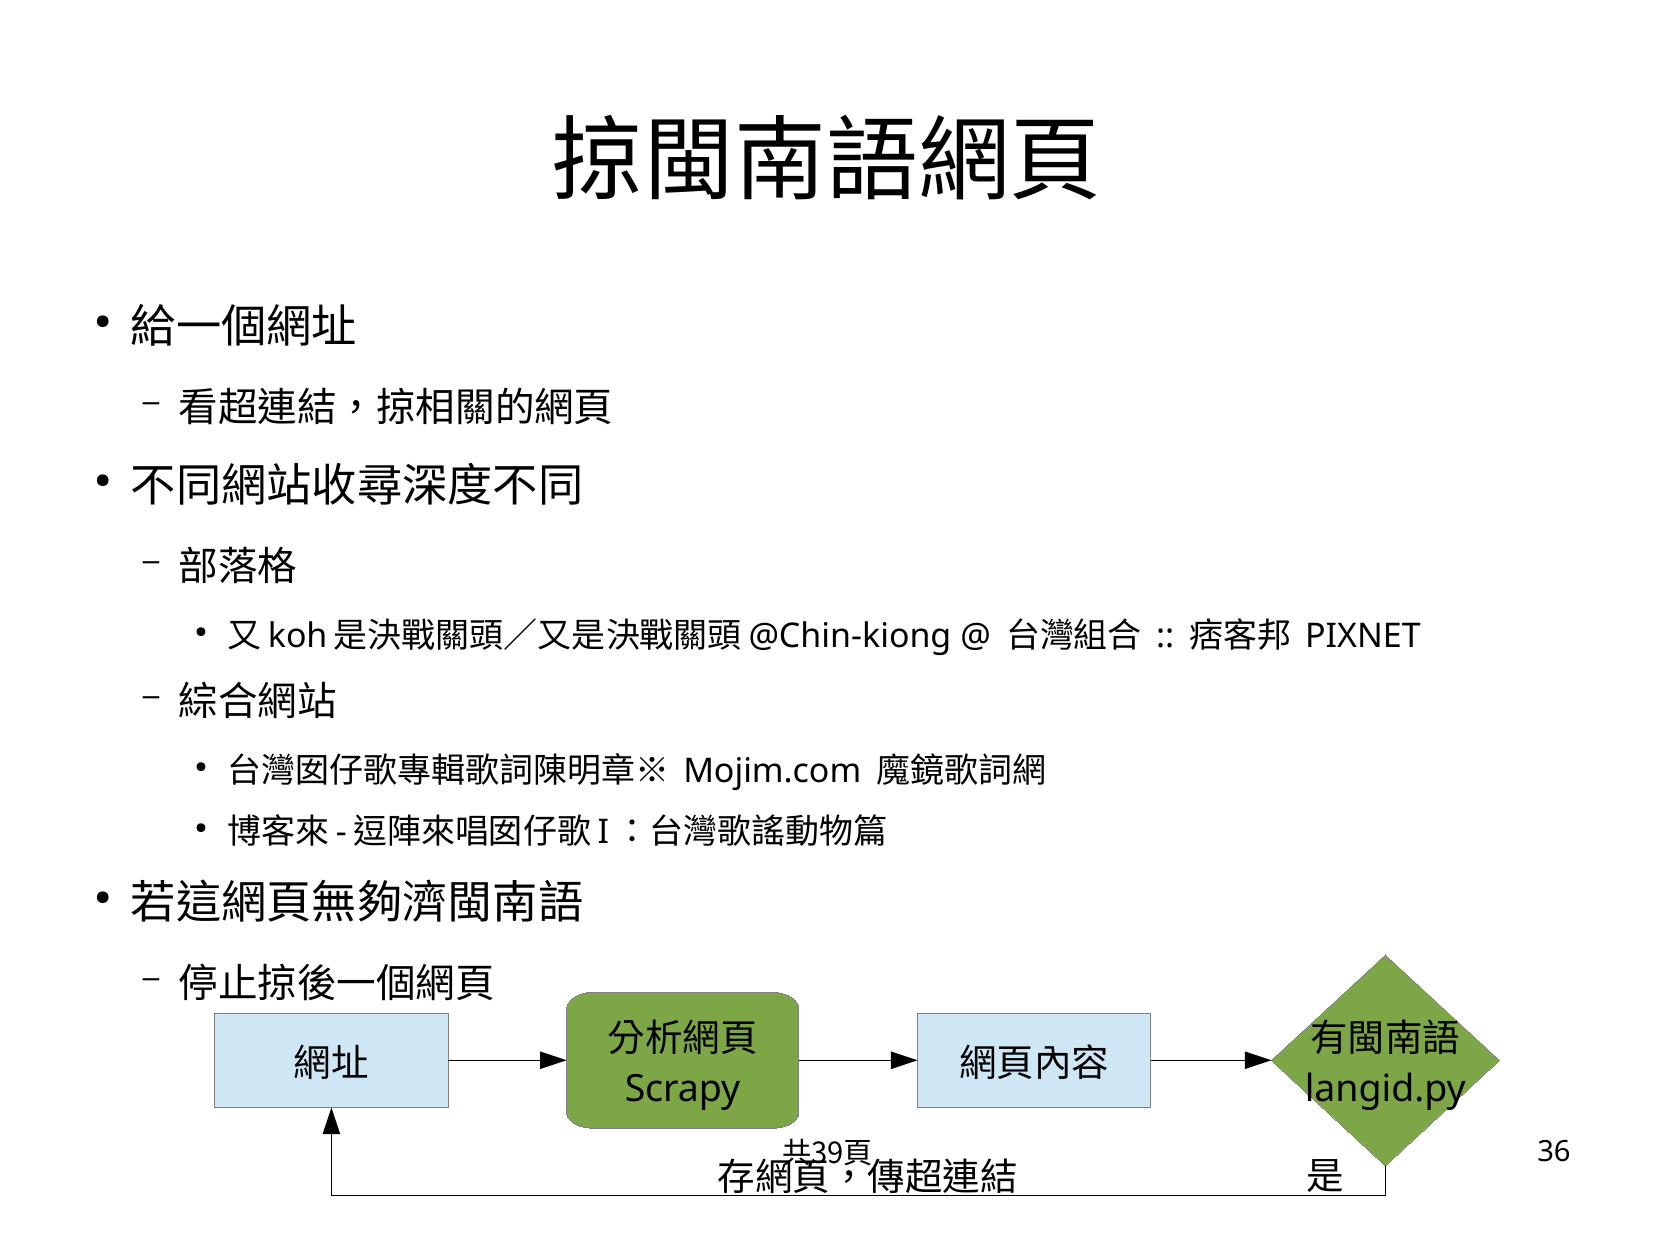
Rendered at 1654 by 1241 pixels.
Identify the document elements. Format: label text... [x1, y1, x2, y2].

text_box 是 [1292, 1138, 1360, 1204]
text_box 存網頁，傳超連結 [686, 1139, 1050, 1195]
title 掠閩南語網頁 [82, 49, 1571, 257]
list 給一個網址 看超連結，掠相關的網頁 不同網站收尋深度不同 部落格 又koh是決戰關頭／又是決戰關頭@Chin-kiong @ 台灣組合 :: 痞客邦 PIXNET 綜合網站 台灣囡仔歌專輯歌詞陳明章※ Mojim.com 魔鏡歌詞網 博客來-逗陣來唱囡仔歌I：台灣歌謠動物篇 若這網頁無夠濟閩南語 停止掠後一個網頁 [82, 290, 1538, 1010]
text_box 存網頁，傳超連結 [686, 1196, 1050, 1205]
text_box 網址 [214, 1013, 449, 1108]
text_box 分析網頁 Scrapy [566, 992, 799, 1129]
text_box 網頁內容 [917, 1013, 1151, 1108]
text_box 有閩南語 langid.py [1271, 954, 1500, 1166]
